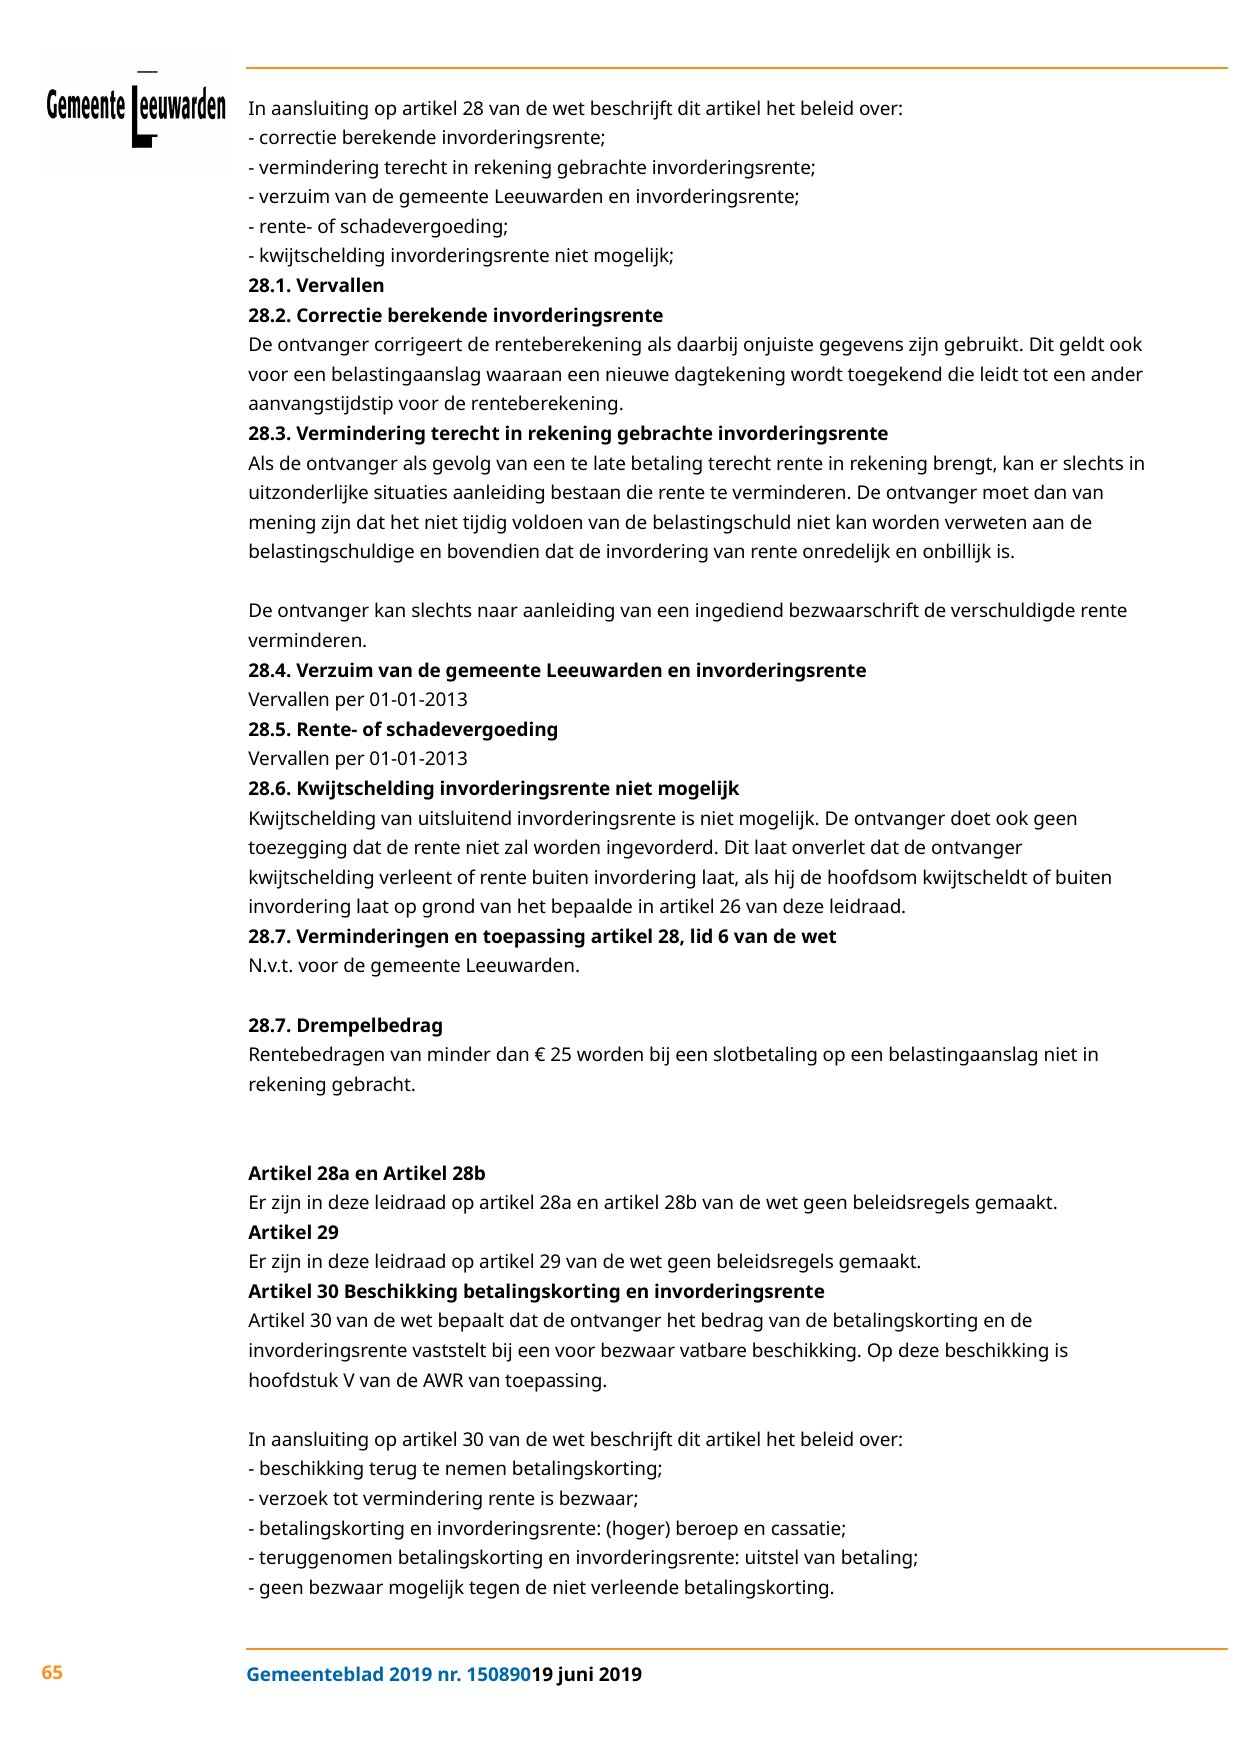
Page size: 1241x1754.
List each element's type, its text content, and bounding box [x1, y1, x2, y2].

text Rentebedragen van minder dan € 25 worden bij een slotbetaling op een belastingaanslag niet in rekening gebracht. [248, 1041, 1152, 1097]
text Artikel 30 van de wet bepaalt dat de ontvanger het bedrag van de betalingskorting en de invorderingsrente vaststelt bij een voor bezwaar vatbare beschikking. Op deze beschikking is hoofdstuk V van de AWR van toepassing. [248, 1308, 1152, 1393]
picture [41, 47, 231, 172]
text 28.2. Correctie berekende invorderingsrente [248, 302, 1152, 328]
text - verzuim van de gemeente Leeuwarden en invorderingsrente; [248, 183, 1152, 209]
text In aansluiting op artikel 28 van de wet beschrijft dit artikel het beleid over: [248, 95, 1152, 121]
text Artikel 29 [248, 1219, 1152, 1245]
text 28.7. Verminderingen en toepassing artikel 28, lid 6 van de wet [248, 923, 1152, 949]
text 28.3. Vermindering terecht in rekening gebrachte invorderingsrente [248, 420, 1152, 446]
text Er zijn in deze leidraad op artikel 28a en artikel 28b van de wet geen beleidsregels gemaakt. [248, 1189, 1152, 1215]
text - verzoek tot vermindering rente is bezwaar; [248, 1485, 1152, 1511]
text Vervallen per 01-01-2013 [248, 686, 1152, 712]
text De ontvanger corrigeert de renteberekening als daarbij onjuiste gegevens zijn gebruikt. Dit geldt ook voor een belastingaanslag waaraan een nieuwe dagtekening wordt toegekend die leidt tot een ander aanvangstijdstip voor de renteberekening. [248, 331, 1152, 416]
text In aansluiting op artikel 30 van de wet beschrijft dit artikel het beleid over: [248, 1426, 1152, 1452]
text Artikel 28a en Artikel 28b [248, 1160, 1152, 1186]
text N.v.t. voor de gemeente Leeuwarden. [248, 953, 1152, 978]
text - rente- of schadevergoeding; [248, 213, 1152, 239]
text - kwijtschelding invorderingsrente niet mogelijk; [248, 243, 1152, 268]
text Als de ontvanger als gevolg van een te late betaling terecht rente in rekening brengt, kan er slechts in uitzonderlijke situaties aanleiding bestaan die rente te verminderen. De ontvanger moet dan van mening zijn dat het niet tijdig voldoen van de belastingschuld niet kan worden verweten aan de belastingschuldige en bovendien dat de invordering van rente onredelijk en onbillijk is. [248, 450, 1152, 564]
text Vervallen per 01-01-2013 [248, 746, 1152, 771]
text Er zijn in deze leidraad op artikel 29 van de wet geen beleidsregels gemaakt. [248, 1248, 1152, 1274]
text 28.1. Vervallen [248, 272, 1152, 298]
text 28.6. Kwijtschelding invorderingsrente niet mogelijk [248, 775, 1152, 801]
text - correctie berekende invorderingsrente; [248, 124, 1152, 150]
text Artikel 30 Beschikking betalingskorting en invorderingsrente [248, 1278, 1152, 1304]
text 28.7. Drempelbedrag [248, 1012, 1152, 1038]
text 28.5. Rente- of schadevergoeding [248, 716, 1152, 742]
text - betalingskorting en invorderingsrente: (hoger) beroep en cassatie; [248, 1515, 1152, 1541]
text - teruggenomen betalingskorting en invorderingsrente: uitstel van betaling; [248, 1544, 1152, 1570]
text 28.4. Verzuim van de gemeente Leeuwarden en invorderingsrente [248, 657, 1152, 683]
text Kwijtschelding van uitsluitend invorderingsrente is niet mogelijk. De ontvanger doet ook geen toezegging dat de rente niet zal worden ingevorderd. Dit laat onverlet dat de ontvanger kwijtschelding verleent of rente buiten invordering laat, als hij de hoofdsom kwijtscheldt of buiten invordering laat op grond van het bepaalde in artikel 26 van deze leidraad. [248, 805, 1152, 919]
text De ontvanger kan slechts naar aanleiding van een ingediend bezwaarschrift de verschuldigde rente verminderen. [248, 598, 1152, 653]
text - geen bezwaar mogelijk tegen de niet verleende betalingskorting. [248, 1574, 1152, 1600]
text - beschikking terug te nemen betalingskorting; [248, 1456, 1152, 1481]
text - vermindering terecht in rekening gebrachte invorderingsrente; [248, 154, 1152, 180]
